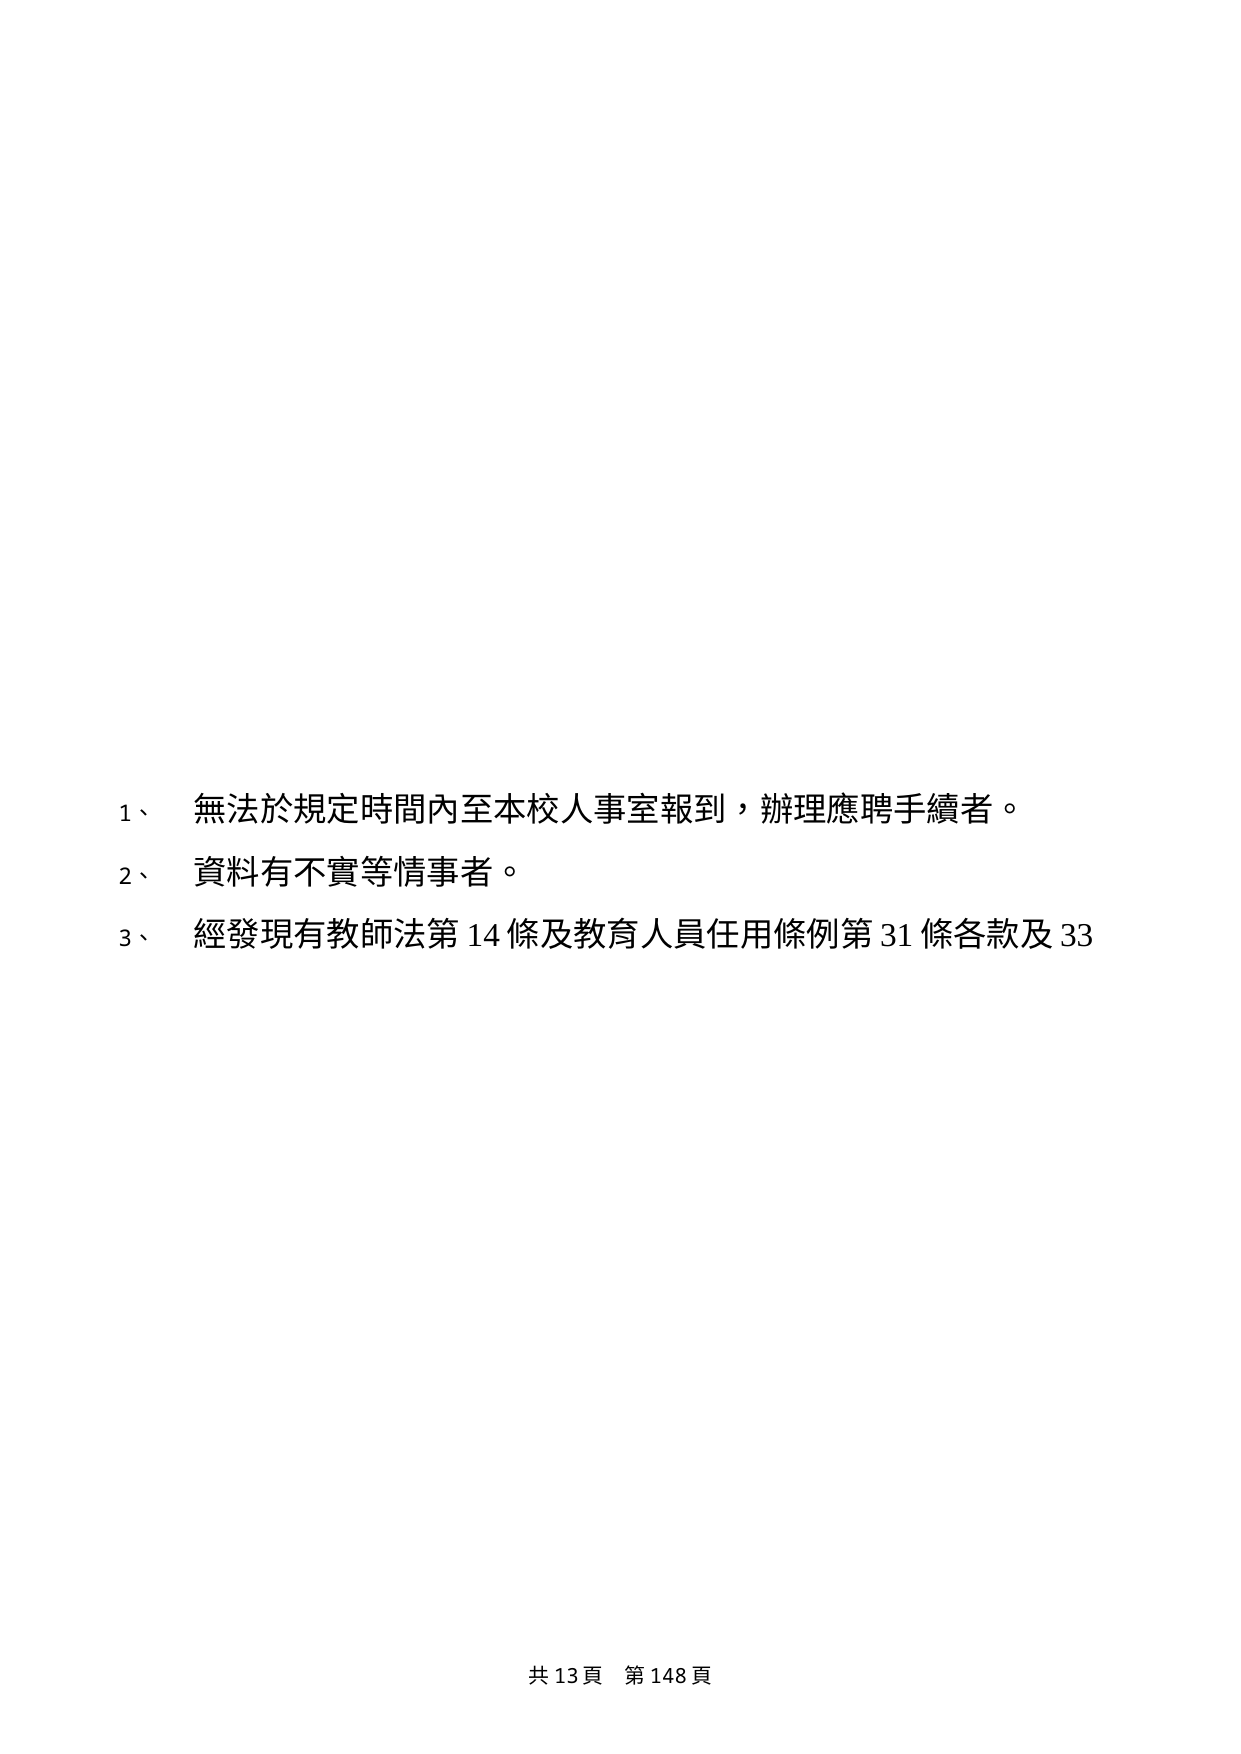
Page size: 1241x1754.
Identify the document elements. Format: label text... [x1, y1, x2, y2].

list 資料有不實等情事者。 [118, 828, 1122, 891]
list 經發現有教師法第14條及教育人員任用條例第31條各款及33 [118, 891, 1122, 953]
list 無法於規定時間內至本校人事室報到，辦理應聘手續者。 [118, 766, 1122, 828]
